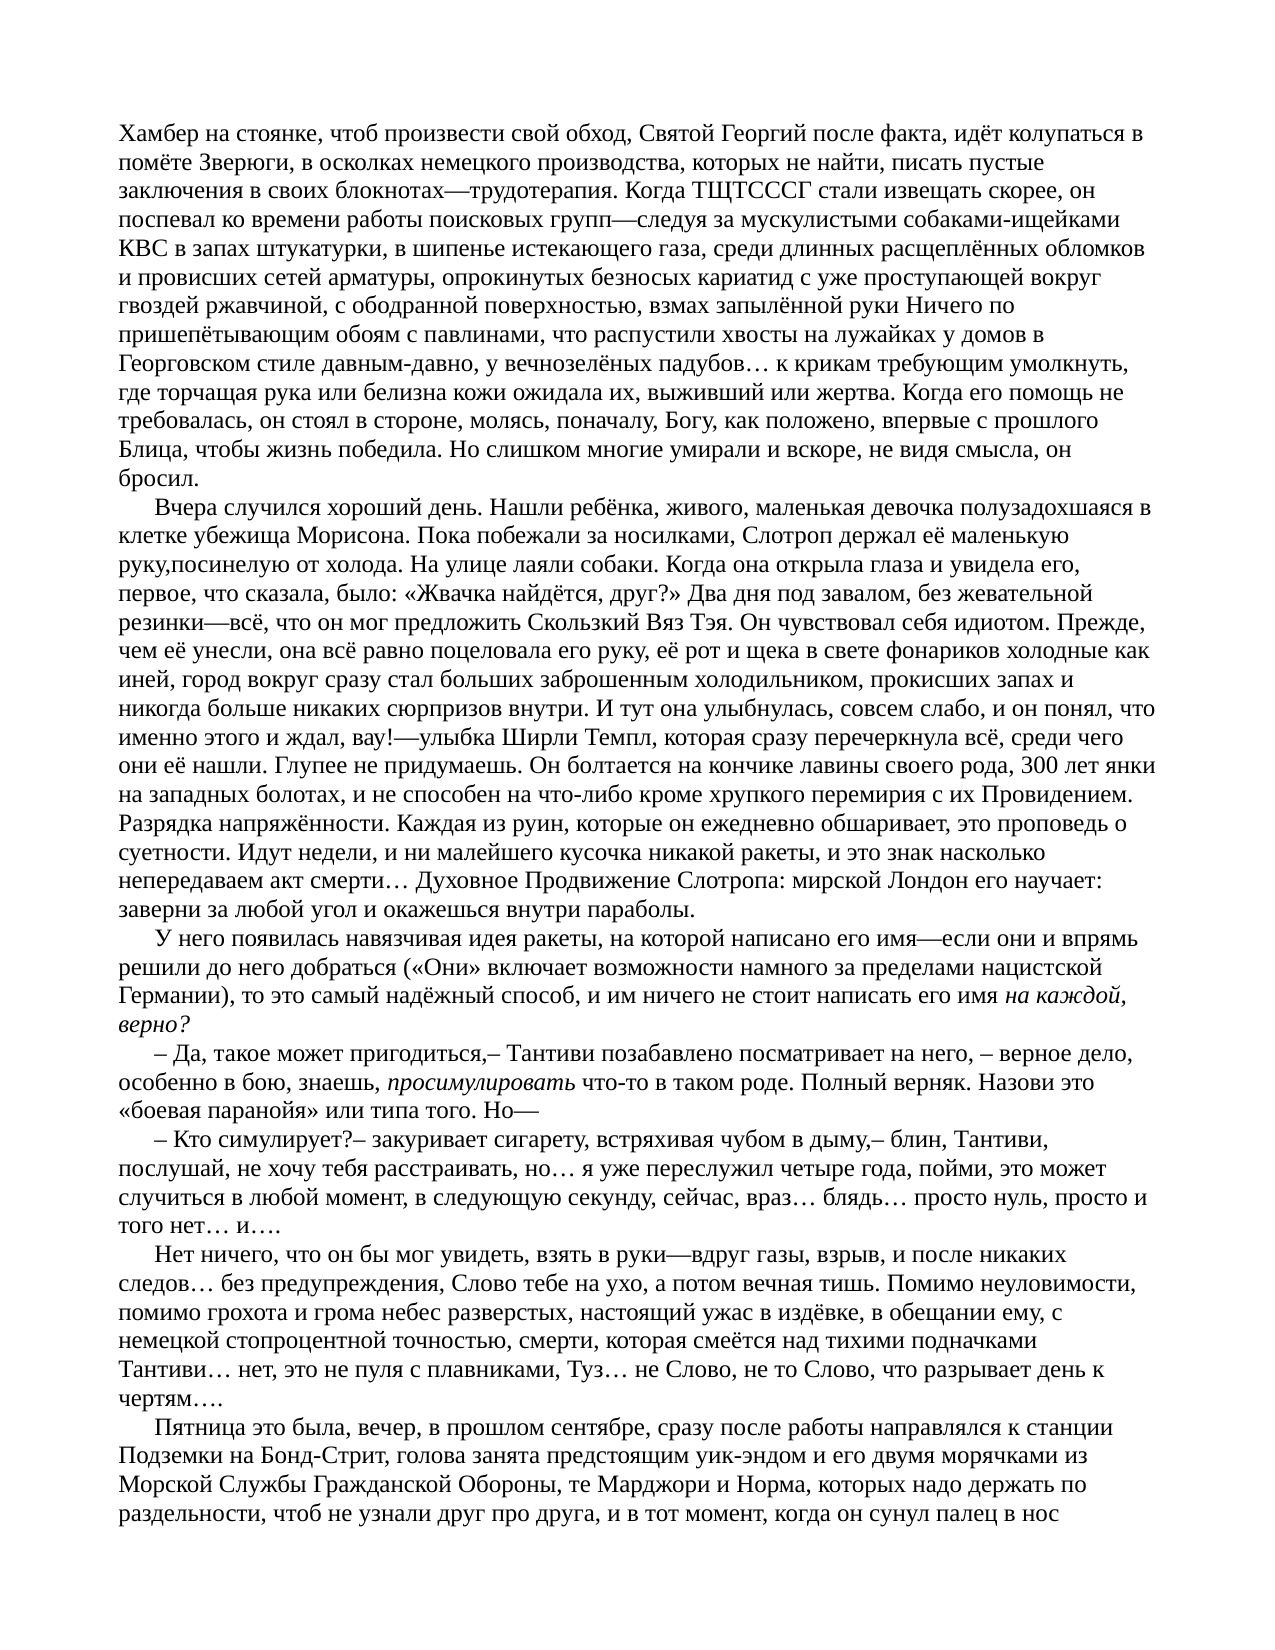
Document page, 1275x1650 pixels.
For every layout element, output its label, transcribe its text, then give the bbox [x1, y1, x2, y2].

text – Да, такое может пригодиться,– Тантиви позабавлено посматривает на него, – верное дело, особенно в бою, знаешь, просимулировать что-то в таком роде. Полный верняк. Назови это «боевая паранойя» или типа того. Но— [118, 1038, 1157, 1124]
text У него появилась навязчивая идея ракеты, на которой написано его имя—если они и впрямь решили до него добраться («Они» включает возможности намного за пределами нацистской Германии), то это самый надёжный способ, и им ничего не стоит написать его имя на каждой, верно? [118, 923, 1157, 1038]
text Пятница это была, вечер, в прошлом сентябре, сразу после работы направлялся к станции Подземки на Бонд-Стрит, голова занята предстоящим уик-эндом и его двумя морячками из Морской Службы Гражданской Обороны, те Марджори и Норма, которых надо держать по раздельности, чтоб не узнали друг про друга, и в тот момент, когда он сунул палец в нос [118, 1412, 1157, 1527]
text Хамбер на стоянке, чтоб произвести свой обход, Святой Георгий после факта, идёт колупаться в помёте Зверюги, в осколках немецкого производства, которых не найти, писать пустые заключения в своих блокнотах—трудотерапия. Когда ТЩТСССГ стали извещать скорее, он поспевал ко времени работы поисковых групп—следуя за мускулистыми собаками-ищейками КВС в запах штукатурки, в шипенье истекающего газа, среди длинных расщеплённых обломков и провисших сетей арматуры, опрокинутых безносых кариатид с уже проступающей вокруг гвоздей ржавчиной, с ободранной поверхностью, взмах запылённой руки Ничего по пришепётывающим обоям с павлинами, что распустили хвосты на лужайках у домов в Георговском стиле давным-давно, у вечнозелёных падубов… к крикам требующим умолкнуть, где торчащая рука или белизна кожи ожидала их, выживший или жертва. Когда его помощь не требовалась, он стоял в стороне, молясь, поначалу, Богу, как положено, впервые с прошлого Блица, чтобы жизнь победила. Но слишком многие умирали и вскоре, не видя смысла, он бросил. [118, 118, 1157, 492]
text – Кто симулирует?– закуривает сигарету, встряхивая чубом в дыму,– блин, Тантиви, послушай, не хочу тебя расстраивать, но… я уже переслужил четыре года, пойми, это может случиться в любой момент, в следующую секунду, сейчас, враз… блядь… просто нуль, просто и того нет… и…. [118, 1124, 1157, 1239]
text Нет ничего, что он бы мог увидеть, взять в руки—вдруг газы, взрыв, и после никаких следов… без предупреждения, Слово тебе на ухо, а потом вечная тишь. Помимо неуловимости, помимо грохота и грома небес разверстых, настоящий ужас в издёвке, в обещании ему, с немецкой стопроцентной точностью, смерти, которая смеётся над тихими подначками Тантиви… нет, это не пуля с плавниками, Туз… не Слово, не то Слово, что разрывает день к чертям…. [118, 1239, 1157, 1412]
text Вчера случился хороший день. Нашли ребёнка, живого, маленькая девочка полузадохшаяся в клетке убежища Морисона. Пока побежали за носилками, Слотроп держал её маленькую руку,посинелую от холода. На улице лаяли собаки. Когда она открыла глаза и увидела его, первое, что сказала, было: «Жвачка найдётся, друг?» Два дня под завалом, без жевательной резинки—всё, что он мог предложить Скользкий Вяз Тэя. Он чувствовал себя идиотом. Прежде, чем её унесли, она всё равно поцеловала его руку, её рот и щека в свете фонариков холодные как иней, город вокруг сразу стал больших заброшенным холодильником, прокисших запах и никогда больше никаких сюрпризов внутри. И тут она улыбнулась, совсем слабо, и он понял, что именно этого и ждал, вау!—улыбка Ширли Темпл, которая сразу перечеркнула всё, среди чего они её нашли. Глупее не придумаешь. Он болтается на кончике лавины своего рода, 300 лет янки на западных болотах, и не способен на что-либо кроме хрупкого перемирия с их Провидением. Разрядка напряжённости. Каждая из руин, которые он ежедневно обшаривает, это проповедь о суетности. Идут недели, и ни малейшего кусочка никакой ракеты, и это знак насколько непередаваем акт смерти… Духовное Продвижение Слотропа: мирской Лондон его научает: заверни за любой угол и окажешься внутри параболы. [118, 492, 1157, 923]
